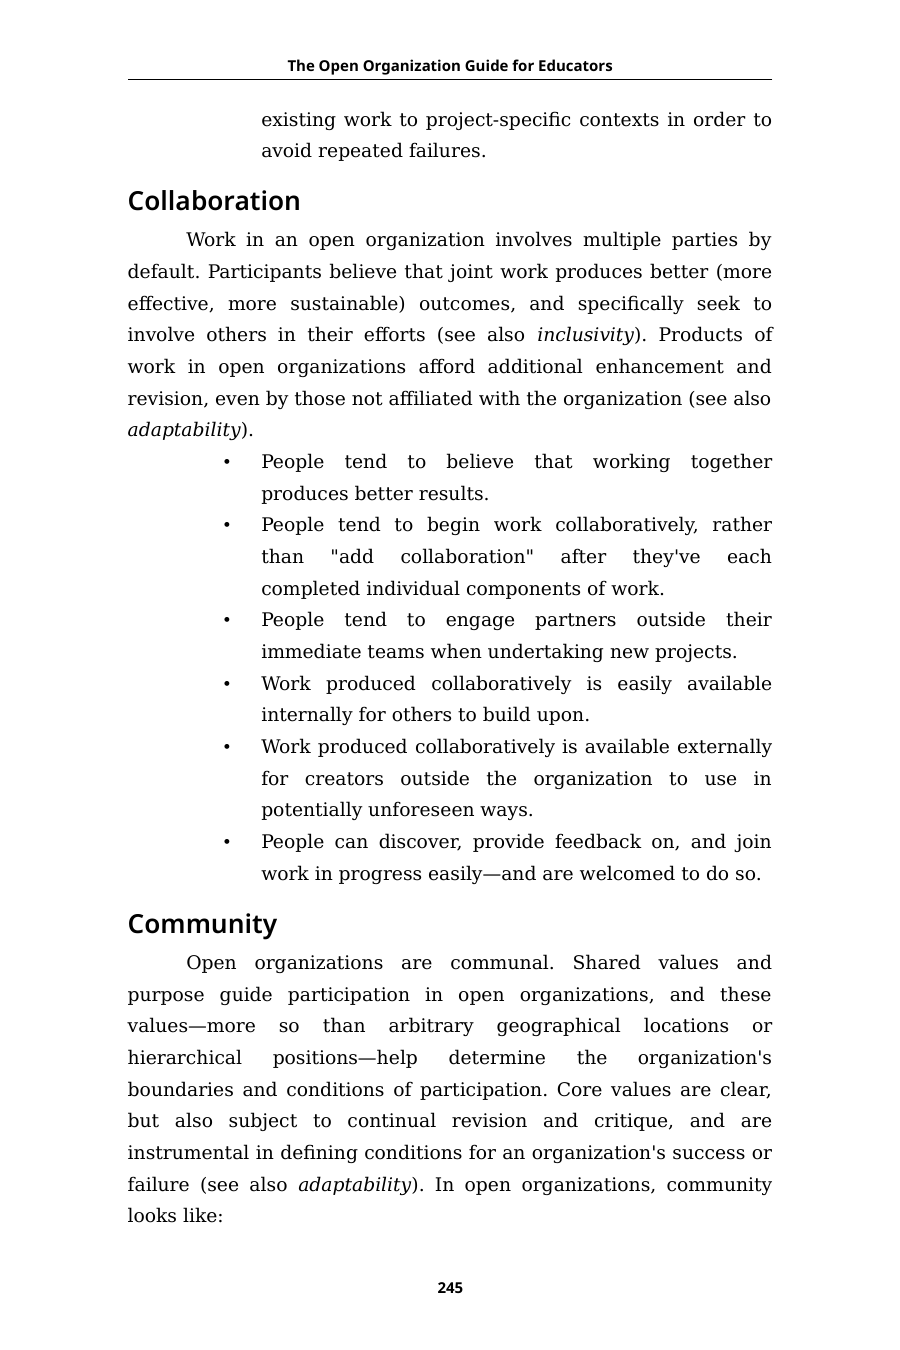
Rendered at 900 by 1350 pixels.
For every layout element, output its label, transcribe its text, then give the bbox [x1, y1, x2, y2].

list People can discover, provide feedback on, and join work in progress easily—and are welcomed to do so. [223, 831, 772, 885]
list Work produced collaboratively is easily available internally for others to build upon. [223, 673, 772, 726]
subtitle Collaboration [127, 187, 772, 217]
list People tend to begin work collaboratively, rather than "add collaboration" after they've each completed individual components of work. [223, 514, 772, 600]
text Open organizations are communal. Shared values and purpose guide participation in open organizations, and these values—more so than arbitrary geographical locations or hierarchical positions—help determine the organization's boundaries and conditions of participation. Core values are clear, but also subject to continual revision and critique, and are instrumental in defining conditions for an organization's success or failure (see also adaptability). In open organizations, community looks like: [127, 952, 772, 1227]
list People tend to engage partners outside their immediate teams when undertaking new projects. [223, 609, 772, 663]
list People tend to believe that working together produces better results. [223, 451, 772, 505]
text Work in an open organization involves multiple parties by default. Participants believe that joint work produces better (more effective, more sustainable) outcomes, and specifically seek to involve others in their efforts (see also inclusivity). Products of work in open organizations afford additional enhancement and revision, even by those not affiliated with the organization (see also adaptability). [127, 229, 772, 441]
subtitle Community [127, 909, 772, 939]
list Work produced collaboratively is available externally for creators outside the organization to use in potentially unforeseen ways. [223, 736, 772, 821]
list existing work to project-specific contexts in order to avoid repeated failures. [223, 109, 772, 162]
